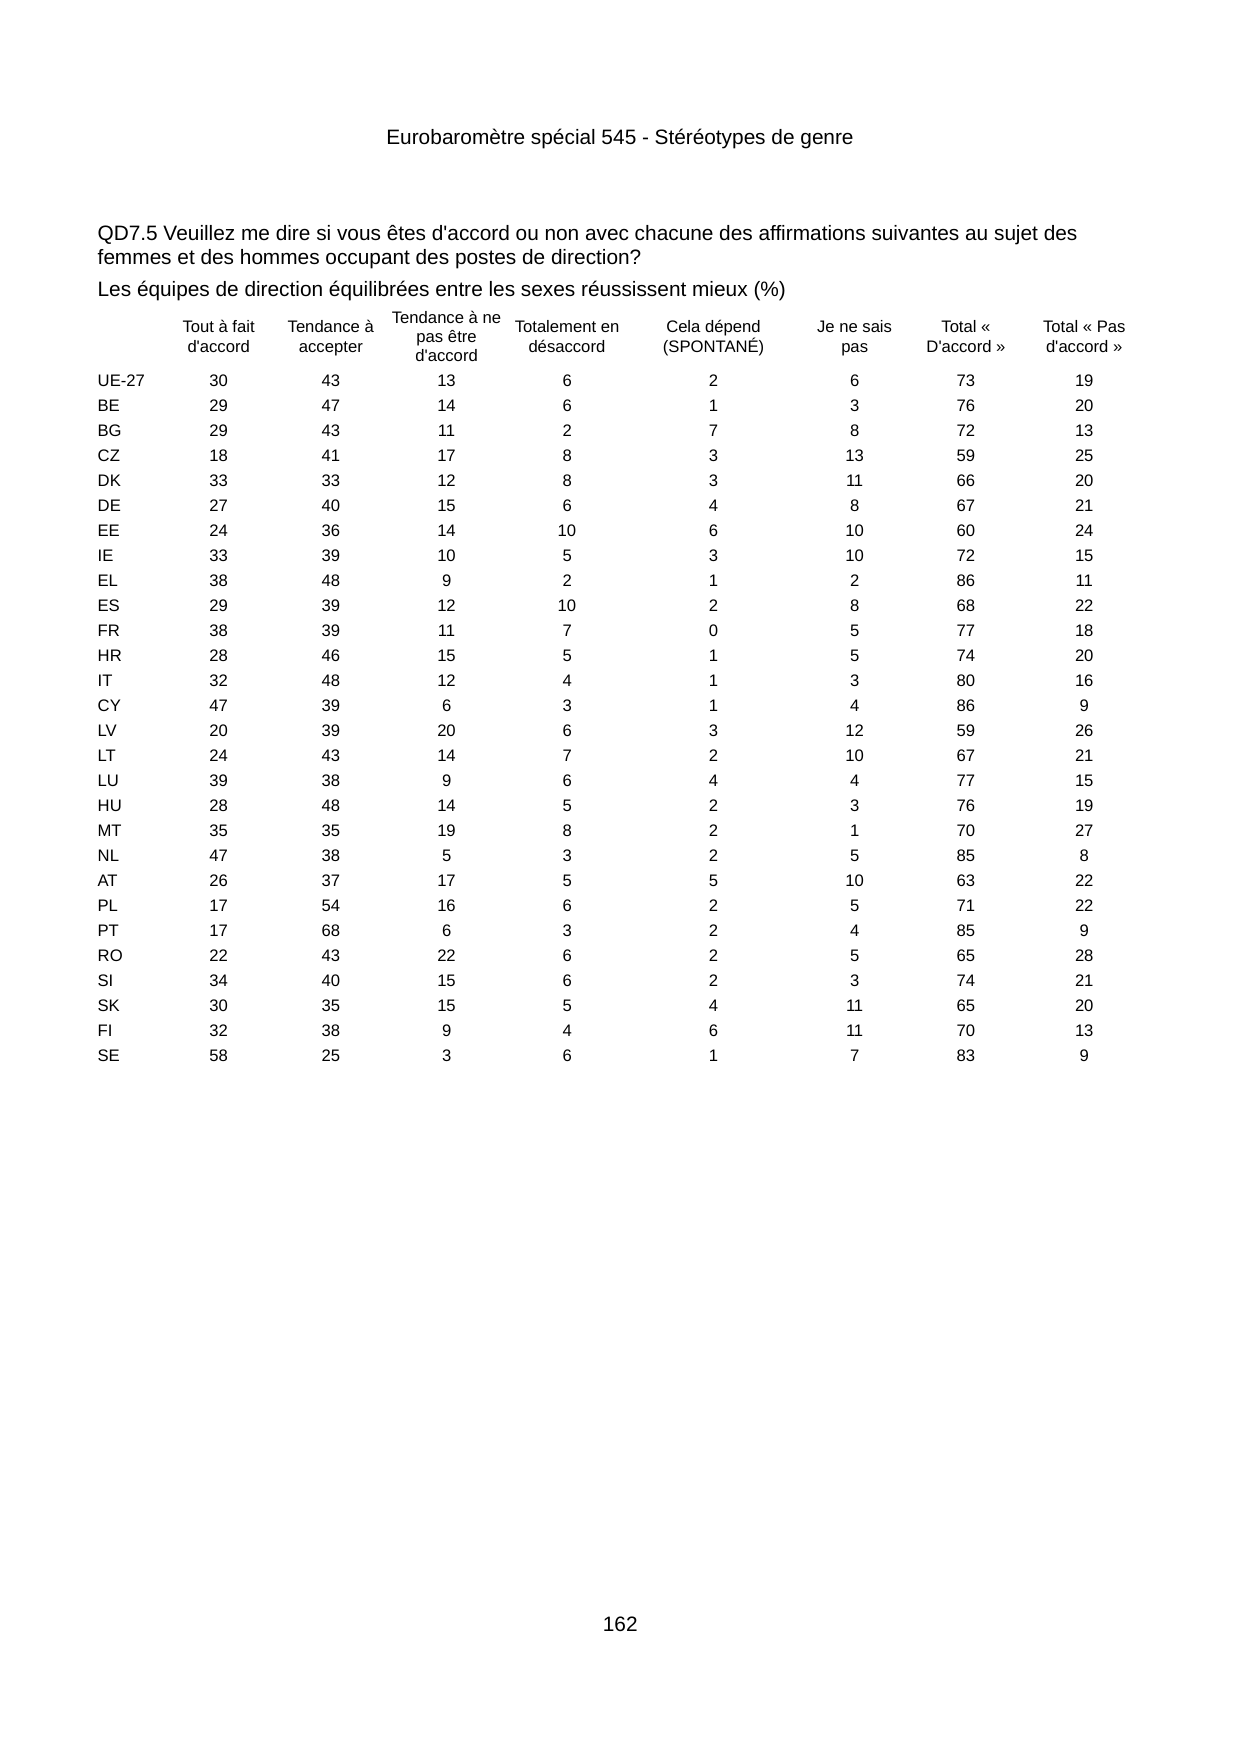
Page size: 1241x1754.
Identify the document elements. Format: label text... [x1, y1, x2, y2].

table_cell FR [95, 618, 162, 643]
table_cell 3 [507, 918, 627, 943]
table_cell 47 [275, 393, 386, 418]
table_cell IT [95, 668, 162, 693]
table_cell 47 [162, 693, 275, 718]
table_cell DE [95, 493, 162, 518]
table_cell 8 [507, 818, 627, 843]
table_cell 19 [386, 818, 507, 843]
table_cell 10 [800, 518, 909, 543]
table_cell 43 [275, 418, 386, 443]
table_cell 12 [386, 468, 507, 493]
table_cell 38 [162, 568, 275, 593]
table_cell 0 [627, 618, 800, 643]
table_cell 3 [800, 668, 909, 693]
table_cell 7 [507, 618, 627, 643]
table_cell ES [95, 593, 162, 618]
table_cell 74 [909, 968, 1022, 993]
table_cell 2 [507, 568, 627, 593]
table_cell SE [95, 1043, 162, 1068]
table_cell 15 [386, 643, 507, 668]
table_cell SK [95, 993, 162, 1018]
table_cell 3 [627, 468, 800, 493]
table_cell DK [95, 468, 162, 493]
table_cell 43 [275, 368, 386, 393]
table_cell 5 [800, 618, 909, 643]
table_cell 6 [507, 893, 627, 918]
table_cell 2 [627, 818, 800, 843]
table_cell 60 [909, 518, 1022, 543]
table_cell 5 [800, 943, 909, 968]
table_cell 6 [627, 518, 800, 543]
table_cell 32 [162, 1018, 275, 1043]
table_cell 15 [386, 493, 507, 518]
table_cell 3 [507, 843, 627, 868]
table_cell 14 [386, 518, 507, 543]
table_cell 29 [162, 593, 275, 618]
table_cell 2 [800, 568, 909, 593]
table_cell 68 [275, 918, 386, 943]
table_cell 6 [507, 493, 627, 518]
table_cell BE [95, 393, 162, 418]
table_cell LT [95, 743, 162, 768]
table_cell 10 [800, 743, 909, 768]
table_cell 1 [627, 393, 800, 418]
table_cell 71 [909, 893, 1022, 918]
table_cell CZ [95, 443, 162, 468]
table_cell 4 [800, 768, 909, 793]
table_cell 29 [162, 393, 275, 418]
table_cell 10 [386, 543, 507, 568]
table_cell FI [95, 1018, 162, 1043]
table_cell 6 [386, 918, 507, 943]
table_cell 15 [1022, 768, 1146, 793]
table_cell 11 [800, 993, 909, 1018]
table_cell 5 [800, 643, 909, 668]
table_cell 2 [627, 943, 800, 968]
table_cell 39 [162, 768, 275, 793]
table_cell 35 [275, 993, 386, 1018]
table_cell 15 [386, 993, 507, 1018]
table_cell 21 [1022, 968, 1146, 993]
table_cell Tout à fait d'accord [162, 305, 275, 368]
table_cell 8 [800, 493, 909, 518]
table_cell AT [95, 868, 162, 893]
table_cell 16 [1022, 668, 1146, 693]
table_cell 17 [162, 918, 275, 943]
table_cell 1 [627, 1043, 800, 1068]
table_cell 37 [275, 868, 386, 893]
table_cell 22 [162, 943, 275, 968]
table_cell 10 [800, 543, 909, 568]
table_cell 32 [162, 668, 275, 693]
table_cell 6 [507, 768, 627, 793]
table_cell 9 [1022, 693, 1146, 718]
table_cell 38 [162, 618, 275, 643]
table_cell [95, 305, 162, 368]
table_cell 76 [909, 793, 1022, 818]
table_cell 12 [386, 668, 507, 693]
table_cell 48 [275, 568, 386, 593]
table_cell CY [95, 693, 162, 718]
table_cell 15 [386, 968, 507, 993]
table_cell 41 [275, 443, 386, 468]
table_cell 2 [627, 893, 800, 918]
table_cell 15 [1022, 543, 1146, 568]
table_cell Total « D'accord » [909, 305, 1022, 368]
table_cell 10 [800, 868, 909, 893]
table_cell 39 [275, 718, 386, 743]
table_cell 25 [275, 1043, 386, 1068]
table_cell 20 [386, 718, 507, 743]
table_cell 19 [1022, 793, 1146, 818]
table_cell 30 [162, 368, 275, 393]
table_cell 1 [627, 568, 800, 593]
table_cell 33 [275, 468, 386, 493]
table_cell 8 [1022, 843, 1146, 868]
table_cell Cela dépend (SPONTANÉ) [627, 305, 800, 368]
table_cell 72 [909, 418, 1022, 443]
table_cell 1 [627, 668, 800, 693]
table_cell 5 [507, 543, 627, 568]
table_cell 77 [909, 768, 1022, 793]
table_cell 66 [909, 468, 1022, 493]
table_cell 6 [507, 1043, 627, 1068]
table_cell 70 [909, 1018, 1022, 1043]
table_cell 39 [275, 618, 386, 643]
table_cell 14 [386, 393, 507, 418]
table_cell 28 [162, 793, 275, 818]
table_cell 3 [627, 543, 800, 568]
table_cell 46 [275, 643, 386, 668]
table_cell 83 [909, 1043, 1022, 1068]
table_cell 26 [162, 868, 275, 893]
table_cell 2 [627, 793, 800, 818]
table_cell 47 [162, 843, 275, 868]
table_cell 12 [386, 593, 507, 618]
table_cell 13 [800, 443, 909, 468]
table_cell 14 [386, 793, 507, 818]
table_cell 6 [507, 943, 627, 968]
table_cell 3 [386, 1043, 507, 1068]
table_cell 34 [162, 968, 275, 993]
table_cell 7 [800, 1043, 909, 1068]
table_cell 4 [800, 693, 909, 718]
table_cell 22 [1022, 868, 1146, 893]
table_cell 63 [909, 868, 1022, 893]
table_cell 77 [909, 618, 1022, 643]
table_cell MT [95, 818, 162, 843]
table_cell SI [95, 968, 162, 993]
table_cell 6 [507, 368, 627, 393]
table_cell 38 [275, 1018, 386, 1043]
table_cell 39 [275, 593, 386, 618]
table_cell 38 [275, 843, 386, 868]
table_cell 21 [1022, 493, 1146, 518]
table_cell 80 [909, 668, 1022, 693]
table_cell LV [95, 718, 162, 743]
table_cell 6 [507, 968, 627, 993]
table_cell 7 [507, 743, 627, 768]
table_cell 5 [800, 843, 909, 868]
table_cell LU [95, 768, 162, 793]
table_cell 4 [627, 768, 800, 793]
table_cell 5 [507, 643, 627, 668]
table_cell 30 [162, 993, 275, 1018]
table_cell 28 [1022, 943, 1146, 968]
table_cell Total « Pas d'accord » [1022, 305, 1146, 368]
table_cell 24 [162, 743, 275, 768]
table_cell 2 [627, 918, 800, 943]
table_cell 8 [507, 468, 627, 493]
table_cell 26 [1022, 718, 1146, 743]
table_cell 3 [627, 443, 800, 468]
table_cell 5 [507, 868, 627, 893]
table_cell 3 [800, 968, 909, 993]
table_cell 14 [386, 743, 507, 768]
table_cell PT [95, 918, 162, 943]
table_cell 11 [386, 418, 507, 443]
table_cell 73 [909, 368, 1022, 393]
table_cell 6 [507, 718, 627, 743]
table_cell 6 [507, 393, 627, 418]
table_cell 13 [1022, 1018, 1146, 1043]
table_cell 65 [909, 993, 1022, 1018]
table_cell 9 [386, 768, 507, 793]
table_cell 12 [800, 718, 909, 743]
table_cell 65 [909, 943, 1022, 968]
table_cell 5 [386, 843, 507, 868]
table_cell 7 [627, 418, 800, 443]
table_cell Je ne sais pas [800, 305, 909, 368]
table_cell 20 [1022, 468, 1146, 493]
table_cell 85 [909, 918, 1022, 943]
table_cell 11 [800, 1018, 909, 1043]
table_cell 2 [627, 368, 800, 393]
table_cell 4 [507, 1018, 627, 1043]
table_cell 2 [627, 593, 800, 618]
table_cell 48 [275, 668, 386, 693]
table_cell 35 [275, 818, 386, 843]
table_cell 2 [627, 743, 800, 768]
table_cell 38 [275, 768, 386, 793]
table_cell 33 [162, 468, 275, 493]
table_cell 20 [1022, 993, 1146, 1018]
table_cell HU [95, 793, 162, 818]
table_cell 2 [627, 843, 800, 868]
table_cell BG [95, 418, 162, 443]
table_cell Tendance à accepter [275, 305, 386, 368]
table_cell 18 [162, 443, 275, 468]
table_cell 9 [1022, 918, 1146, 943]
table_cell 35 [162, 818, 275, 843]
table_cell 20 [1022, 643, 1146, 668]
table_cell 70 [909, 818, 1022, 843]
table_cell 43 [275, 943, 386, 968]
table_cell UE-27 [95, 368, 162, 393]
table_cell 5 [627, 868, 800, 893]
table_cell 39 [275, 693, 386, 718]
table_cell 25 [1022, 443, 1146, 468]
table_cell 39 [275, 543, 386, 568]
table_cell 1 [627, 643, 800, 668]
table_cell 85 [909, 843, 1022, 868]
table_cell 8 [507, 443, 627, 468]
table_cell 1 [800, 818, 909, 843]
table_cell 3 [507, 693, 627, 718]
table_cell 22 [1022, 893, 1146, 918]
table_cell Tendance à ne pas être d'accord [386, 305, 507, 368]
table_cell 72 [909, 543, 1022, 568]
table_cell 24 [162, 518, 275, 543]
table_cell 17 [386, 868, 507, 893]
table_cell NL [95, 843, 162, 868]
table_cell 9 [386, 1018, 507, 1043]
table_cell 3 [627, 718, 800, 743]
table_cell 17 [162, 893, 275, 918]
table_cell 11 [386, 618, 507, 643]
table_cell 6 [800, 368, 909, 393]
table_cell 11 [800, 468, 909, 493]
table_cell EE [95, 518, 162, 543]
table_cell 10 [507, 518, 627, 543]
table_cell 40 [275, 493, 386, 518]
table_cell 1 [627, 693, 800, 718]
table_cell 20 [162, 718, 275, 743]
table_cell RO [95, 943, 162, 968]
table_cell 8 [800, 593, 909, 618]
table_cell 24 [1022, 518, 1146, 543]
table_cell 76 [909, 393, 1022, 418]
table_cell 13 [386, 368, 507, 393]
table_cell HR [95, 643, 162, 668]
table_cell 43 [275, 743, 386, 768]
table_cell 68 [909, 593, 1022, 618]
table_cell 21 [1022, 743, 1146, 768]
table_cell 74 [909, 643, 1022, 668]
table_cell 9 [1022, 1043, 1146, 1068]
table_cell 67 [909, 743, 1022, 768]
table_cell 27 [1022, 818, 1146, 843]
table_cell 22 [386, 943, 507, 968]
table_cell 3 [800, 393, 909, 418]
table_cell PL [95, 893, 162, 918]
table_cell EL [95, 568, 162, 593]
table_cell 2 [627, 968, 800, 993]
table_cell 86 [909, 693, 1022, 718]
table_cell 2 [507, 418, 627, 443]
table_cell 6 [386, 693, 507, 718]
table_cell Totalement en désaccord [507, 305, 627, 368]
table_cell 28 [162, 643, 275, 668]
table_cell 11 [1022, 568, 1146, 593]
table_cell 58 [162, 1043, 275, 1068]
table_cell 4 [800, 918, 909, 943]
table_cell 3 [800, 793, 909, 818]
table_cell 36 [275, 518, 386, 543]
table_cell 17 [386, 443, 507, 468]
table_cell 8 [800, 418, 909, 443]
table_cell Les équipes de direction équilibrées entre les sexes réussissent mieux (%) [95, 273, 1146, 305]
table_cell 20 [1022, 393, 1146, 418]
table_cell 4 [627, 493, 800, 518]
table_cell 4 [507, 668, 627, 693]
table_cell 10 [507, 593, 627, 618]
table_cell 5 [507, 793, 627, 818]
table_cell 54 [275, 893, 386, 918]
table_cell 4 [627, 993, 800, 1018]
table_cell 59 [909, 718, 1022, 743]
table_cell 16 [386, 893, 507, 918]
table_cell 22 [1022, 593, 1146, 618]
table_cell 13 [1022, 418, 1146, 443]
table_cell 29 [162, 418, 275, 443]
table_cell 18 [1022, 618, 1146, 643]
table_cell 27 [162, 493, 275, 518]
table_cell 48 [275, 793, 386, 818]
table_cell IE [95, 543, 162, 568]
table_cell 40 [275, 968, 386, 993]
table_cell 5 [800, 893, 909, 918]
table_cell 6 [627, 1018, 800, 1043]
table_cell 67 [909, 493, 1022, 518]
table_cell 86 [909, 568, 1022, 593]
table_cell 9 [386, 568, 507, 593]
table_cell 5 [507, 993, 627, 1018]
table_header QD7.5 Veuillez me dire si vous êtes d'accord ou non avec chacune des affirmations suivantes au sujet des femmes et des hommes occupant des postes de direction? [95, 217, 1146, 272]
table_cell 19 [1022, 368, 1146, 393]
table_cell 33 [162, 543, 275, 568]
table_cell 59 [909, 443, 1022, 468]
